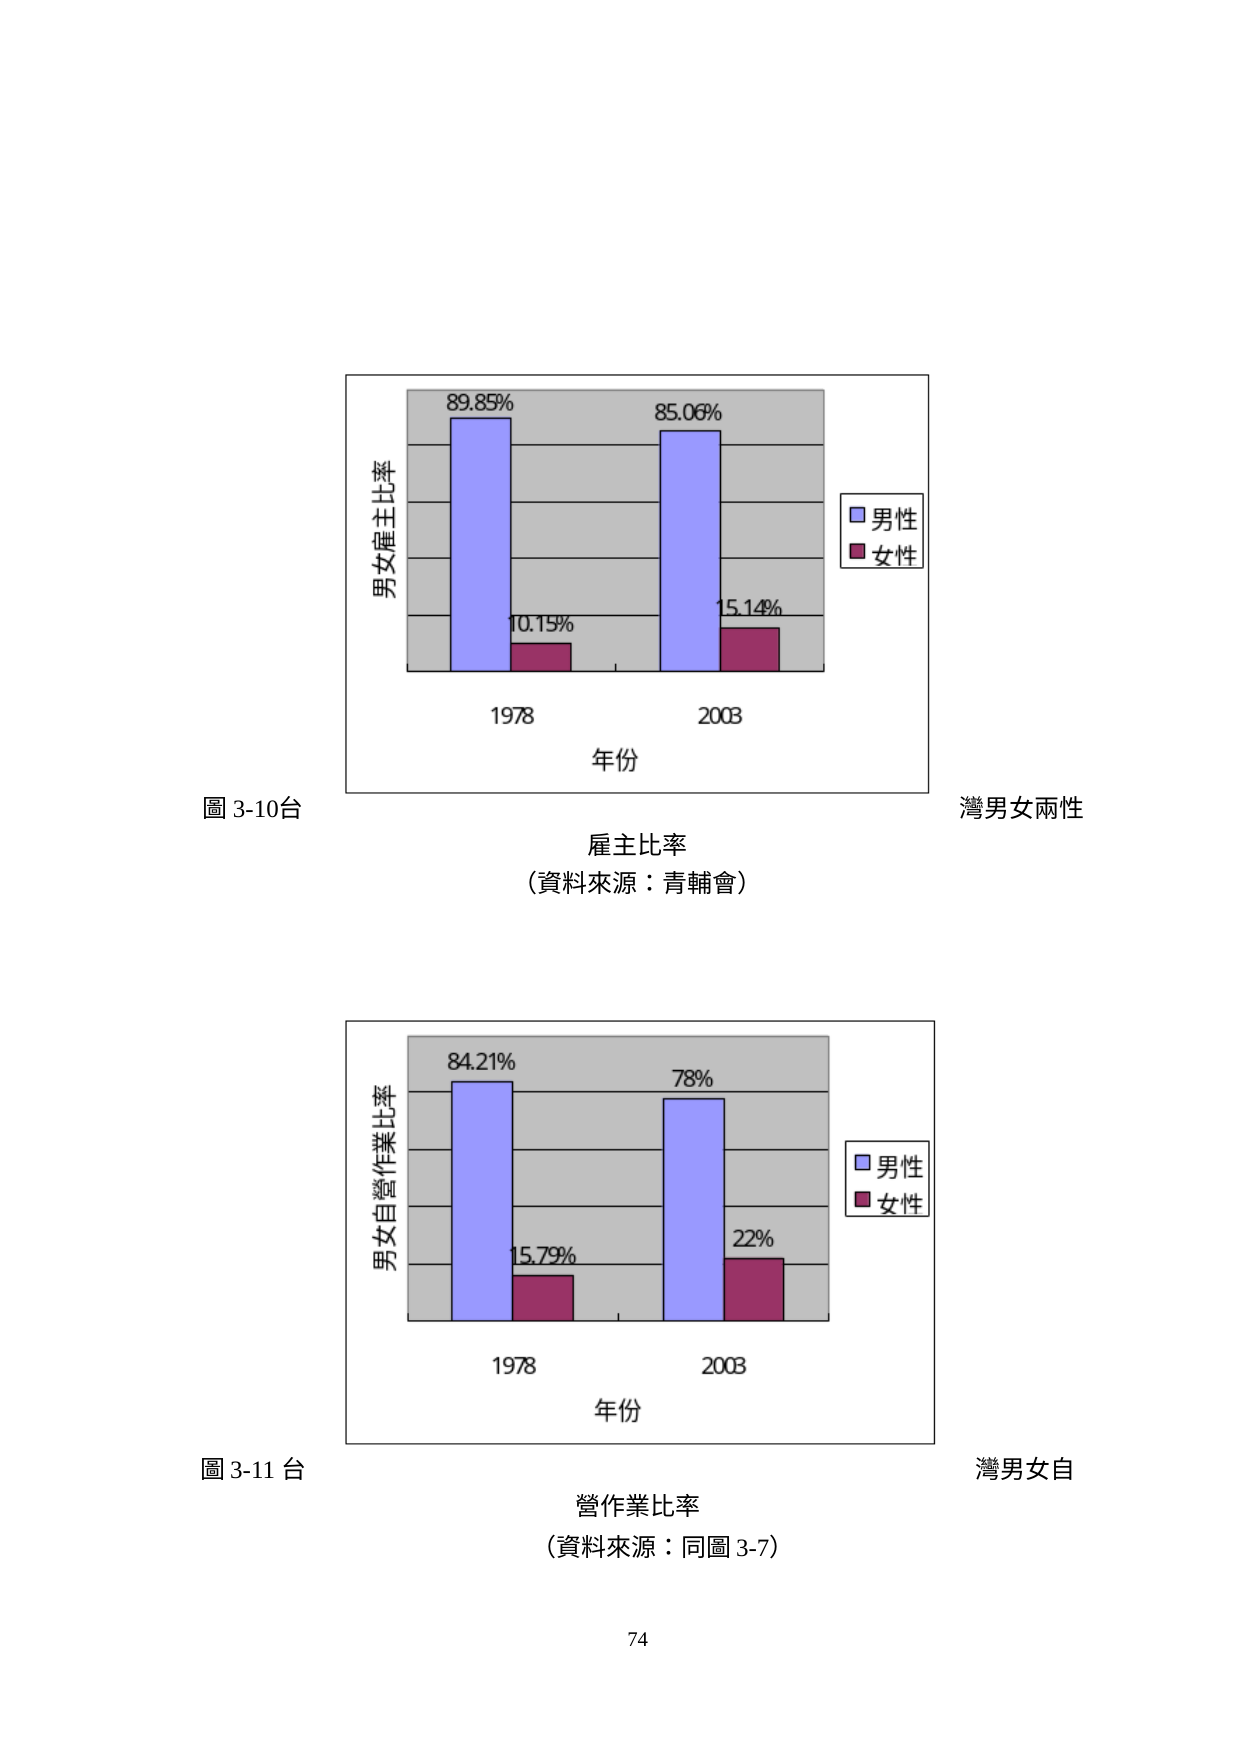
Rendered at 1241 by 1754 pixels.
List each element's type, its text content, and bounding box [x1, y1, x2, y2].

text 圖3‑11 台灣男女自營作業比率 [187, 1448, 1087, 1523]
text （資料來源：青輔會） [187, 862, 1087, 900]
text （資料來源：同圖3-7） [187, 1523, 1087, 1565]
text 圖3‑10台灣男女兩性雇主比率 [187, 787, 1087, 862]
